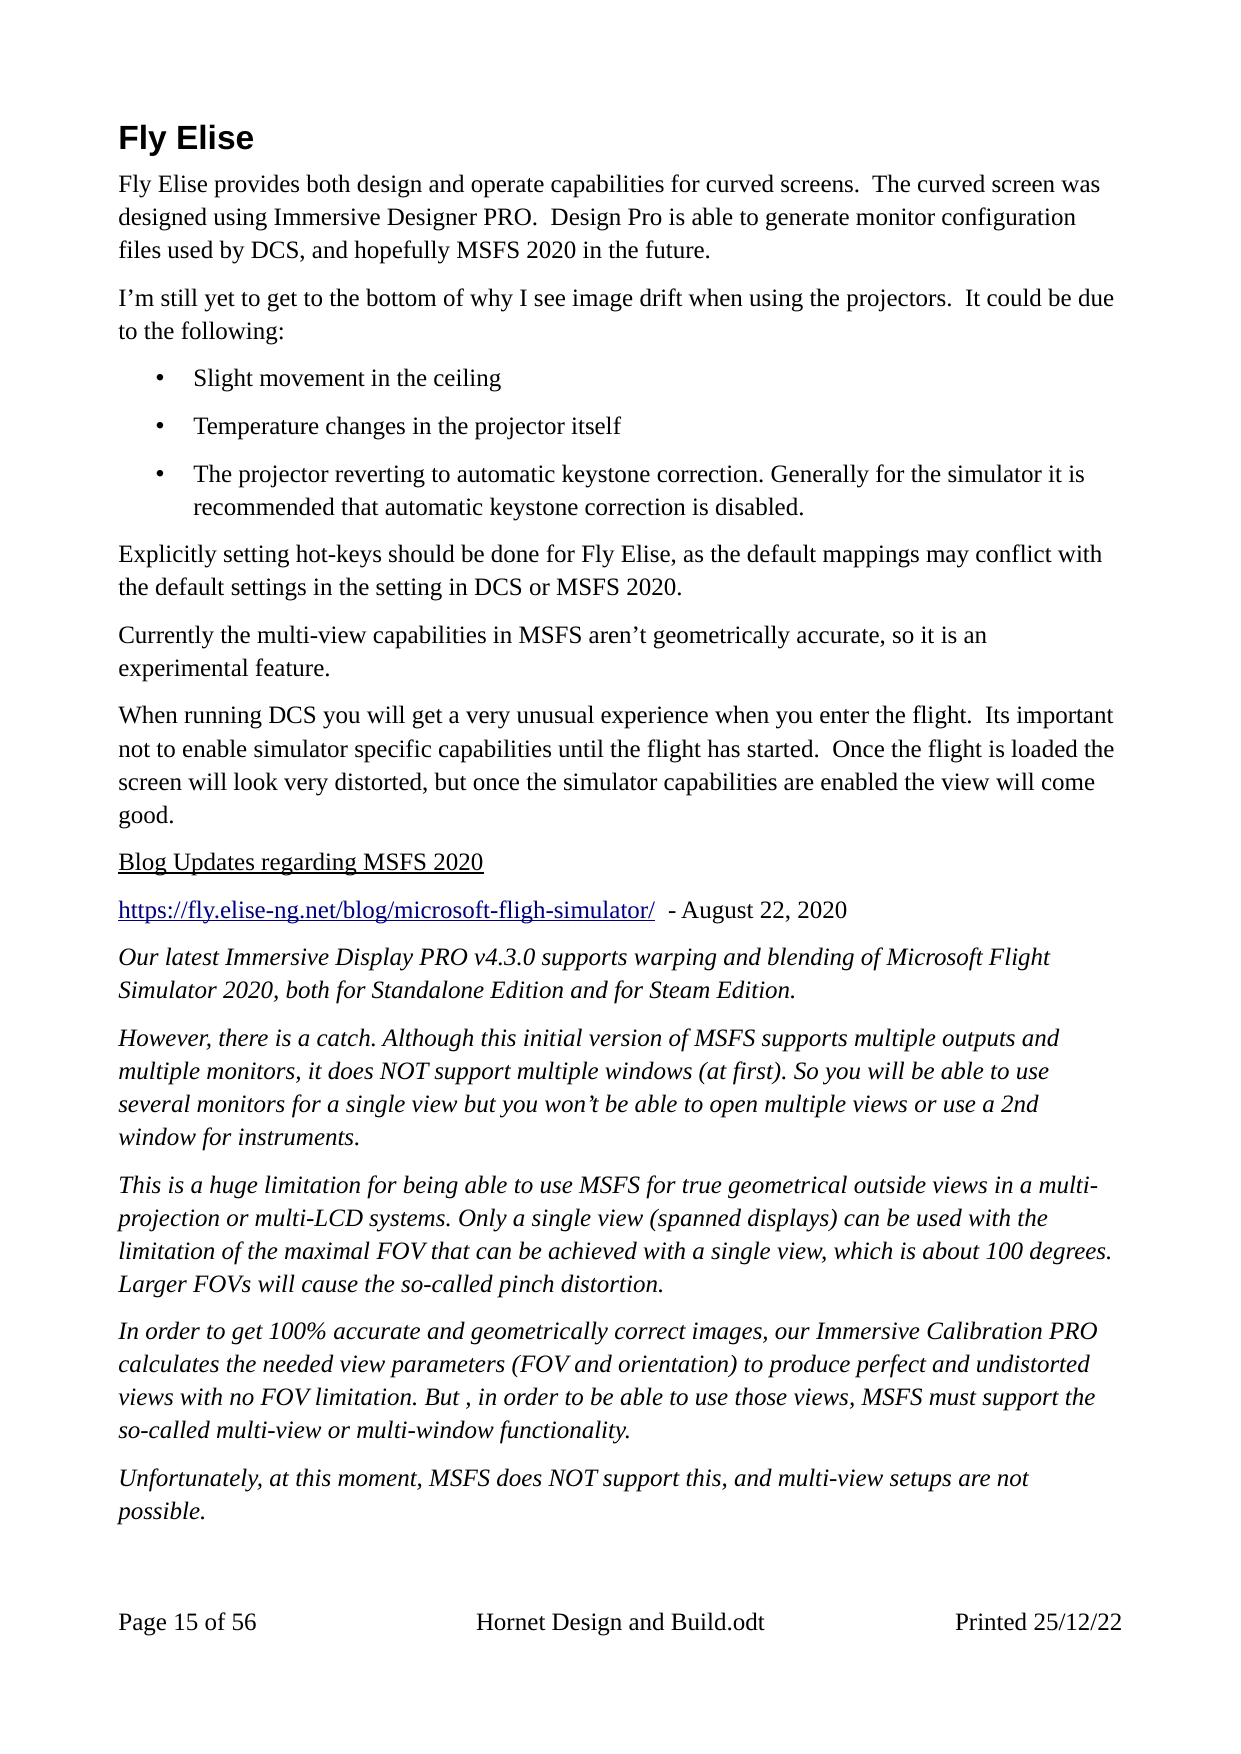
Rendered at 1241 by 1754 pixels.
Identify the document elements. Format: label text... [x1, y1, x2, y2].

text Blog Updates regarding MSFS 2020 [118, 847, 1122, 876]
text In order to get 100% accurate and geometrically correct images, our Immersive Calibration PRO calculates the needed view parameters (FOV and orientation) to produce perfect and undistorted views with no FOV limitation. But , in order to be able to use those views, MSFS must support the so-called multi-view or multi-window functionality. [118, 1316, 1122, 1444]
text Unfortunately, at this moment, MSFS does NOT support this, and multi-view setups are not possible. [118, 1463, 1122, 1525]
text Our latest Immersive Display PRO v4.3.0 supports warping and blending of Microsoft Flight Simulator 2020, both for Standalone Edition and for Steam Edition. [118, 942, 1122, 1004]
text This is a huge limitation for being able to use MSFS for true geometrical outside views in a multi-projection or multi-LCD systems. Only a single view (spanned displays) can be used with the limitation of the maximal FOV that can be achieved with a single view, which is about 100 degrees. Larger FOVs will cause the so-called pinch distortion. [118, 1170, 1122, 1298]
text https://fly.elise-ng.net/blog/microsoft-fligh-simulator/ - August 22, 2020 [118, 895, 1122, 924]
text Explicitly setting hot-keys should be done for Fly Elise, as the default mappings may conflict with the default settings in the setting in DCS or MSFS 2020. [118, 539, 1122, 601]
text Fly Elise provides both design and operate capabilities for curved screens. The curved screen was designed using Immersive Designer PRO. Design Pro is able to generate monitor configuration files used by DCS, and hopefully MSFS 2020 in the future. [118, 169, 1122, 264]
text Currently the multi-view capabilities in MSFS aren’t geometrically accurate, so it is an experimental feature. [118, 620, 1122, 682]
text However, there is a catch. Although this initial version of MSFS supports multiple outputs and multiple monitors, it does NOT support multiple windows (at first). So you will be able to use several monitors for a single view but you won’t be able to open multiple views or use a 2nd window for instruments. [118, 1023, 1122, 1151]
text When running DCS you will get a very unusual experience when you enter the flight. Its important not to enable simulator specific capabilities until the flight has started. Once the flight is loaded the screen will look very distorted, but once the simulator capabilities are enabled the view will come good. [118, 701, 1122, 828]
list The projector reverting to automatic keystone correction. Generally for the simulator it is recommended that automatic keystone correction is disabled. [156, 459, 1122, 521]
subtitle Fly Elise [118, 118, 1122, 157]
list Slight movement in the ceiling [156, 363, 1122, 392]
list Temperature changes in the projector itself [156, 411, 1122, 440]
text I’m still yet to get to the bottom of why I see image drift when using the projectors. It could be due to the following: [118, 283, 1122, 345]
